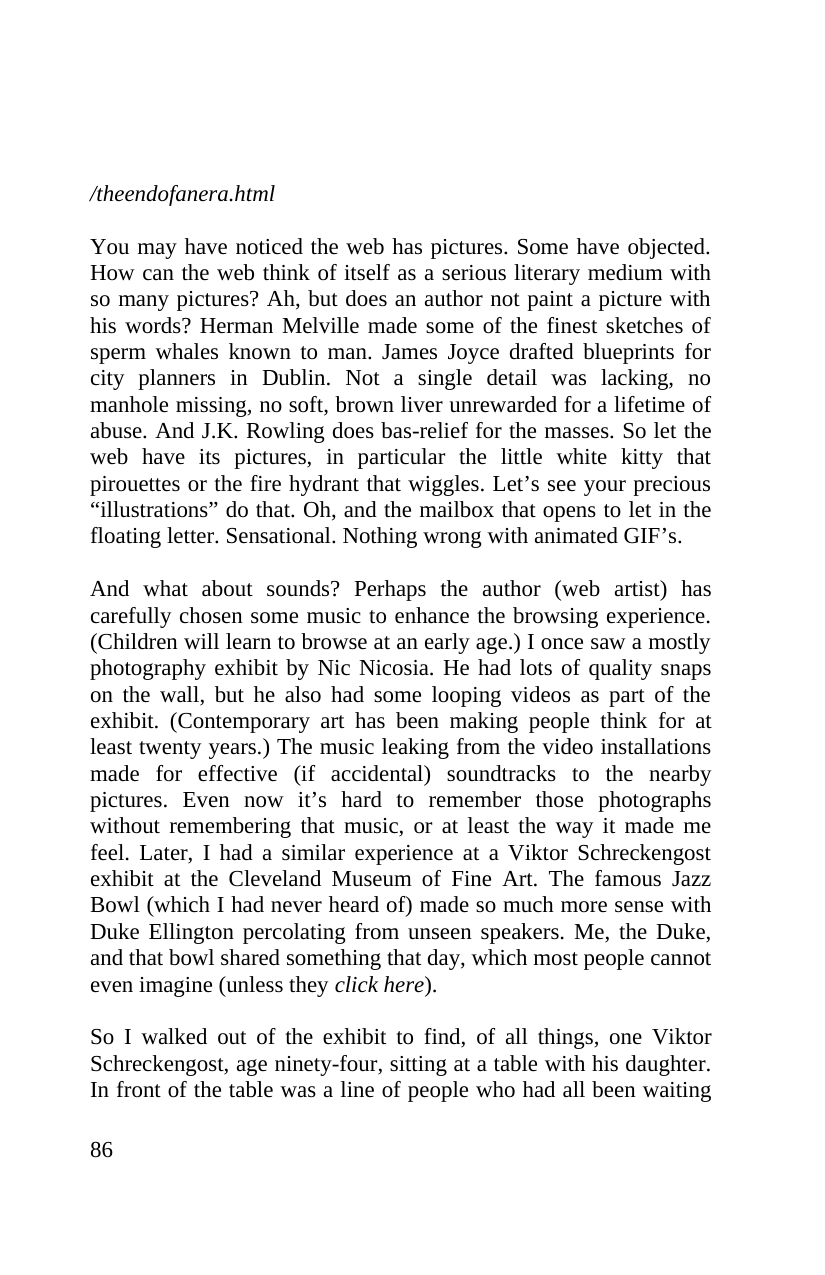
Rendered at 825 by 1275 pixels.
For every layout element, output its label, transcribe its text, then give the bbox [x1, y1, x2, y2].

text /theendofanera.html [90, 180, 712, 206]
text And what about sounds? Perhaps the author (web artist) has carefully chosen some music to enhance the browsing experience. (Children will learn to browse at an early age.) I once saw a mostly photography exhibit by Nic Nicosia. He had lots of quality snaps on the wall, but he also had some looping videos as part of the exhibit. (Contemporary art has been making people think for at least twenty years.) The music leaking from the video installations made for effective (if accidental) soundtracks to the nearby pictures. Even now it’s hard to remember those photographs without remembering that music, or at least the way it made me feel. Later, I had a similar experience at a Viktor Schreckengost exhibit at the Cleveland Museum of Fine Art. The famous Jazz Bowl (which I had never heard of) made so much more sense with Duke Ellington percolating from unseen speakers. Me, the Duke, and that bowl shared something that day, which most people cannot even imagine (unless they click here). [90, 575, 712, 997]
text You may have noticed the web has pictures. Some have objected. How can the web think of itself as a serious literary medium with so many pictures? Ah, but does an author not paint a picture with his words? Herman Melville made some of the finest sketches of sperm whales known to man. James Joyce drafted blueprints for city planners in Dublin. Not a single detail was lacking, no manhole missing, no soft, brown liver unrewarded for a lifetime of abuse. And J.K. Rowling does bas-relief for the masses. So let the web have its pictures, in particular the little white kitty that pirouettes or the fire hydrant that wiggles. Let’s see your precious “illustrations” do that. Oh, and the mailbox that opens to let in the floating letter. Sensational. Nothing wrong with animated GIF’s. [90, 233, 712, 549]
text So I walked out of the exhibit to find, of all things, one Viktor Schreckengost, age ninety-four, sitting at a table with his daughter. In front of the table was a line of people who had all been waiting [90, 1023, 712, 1102]
